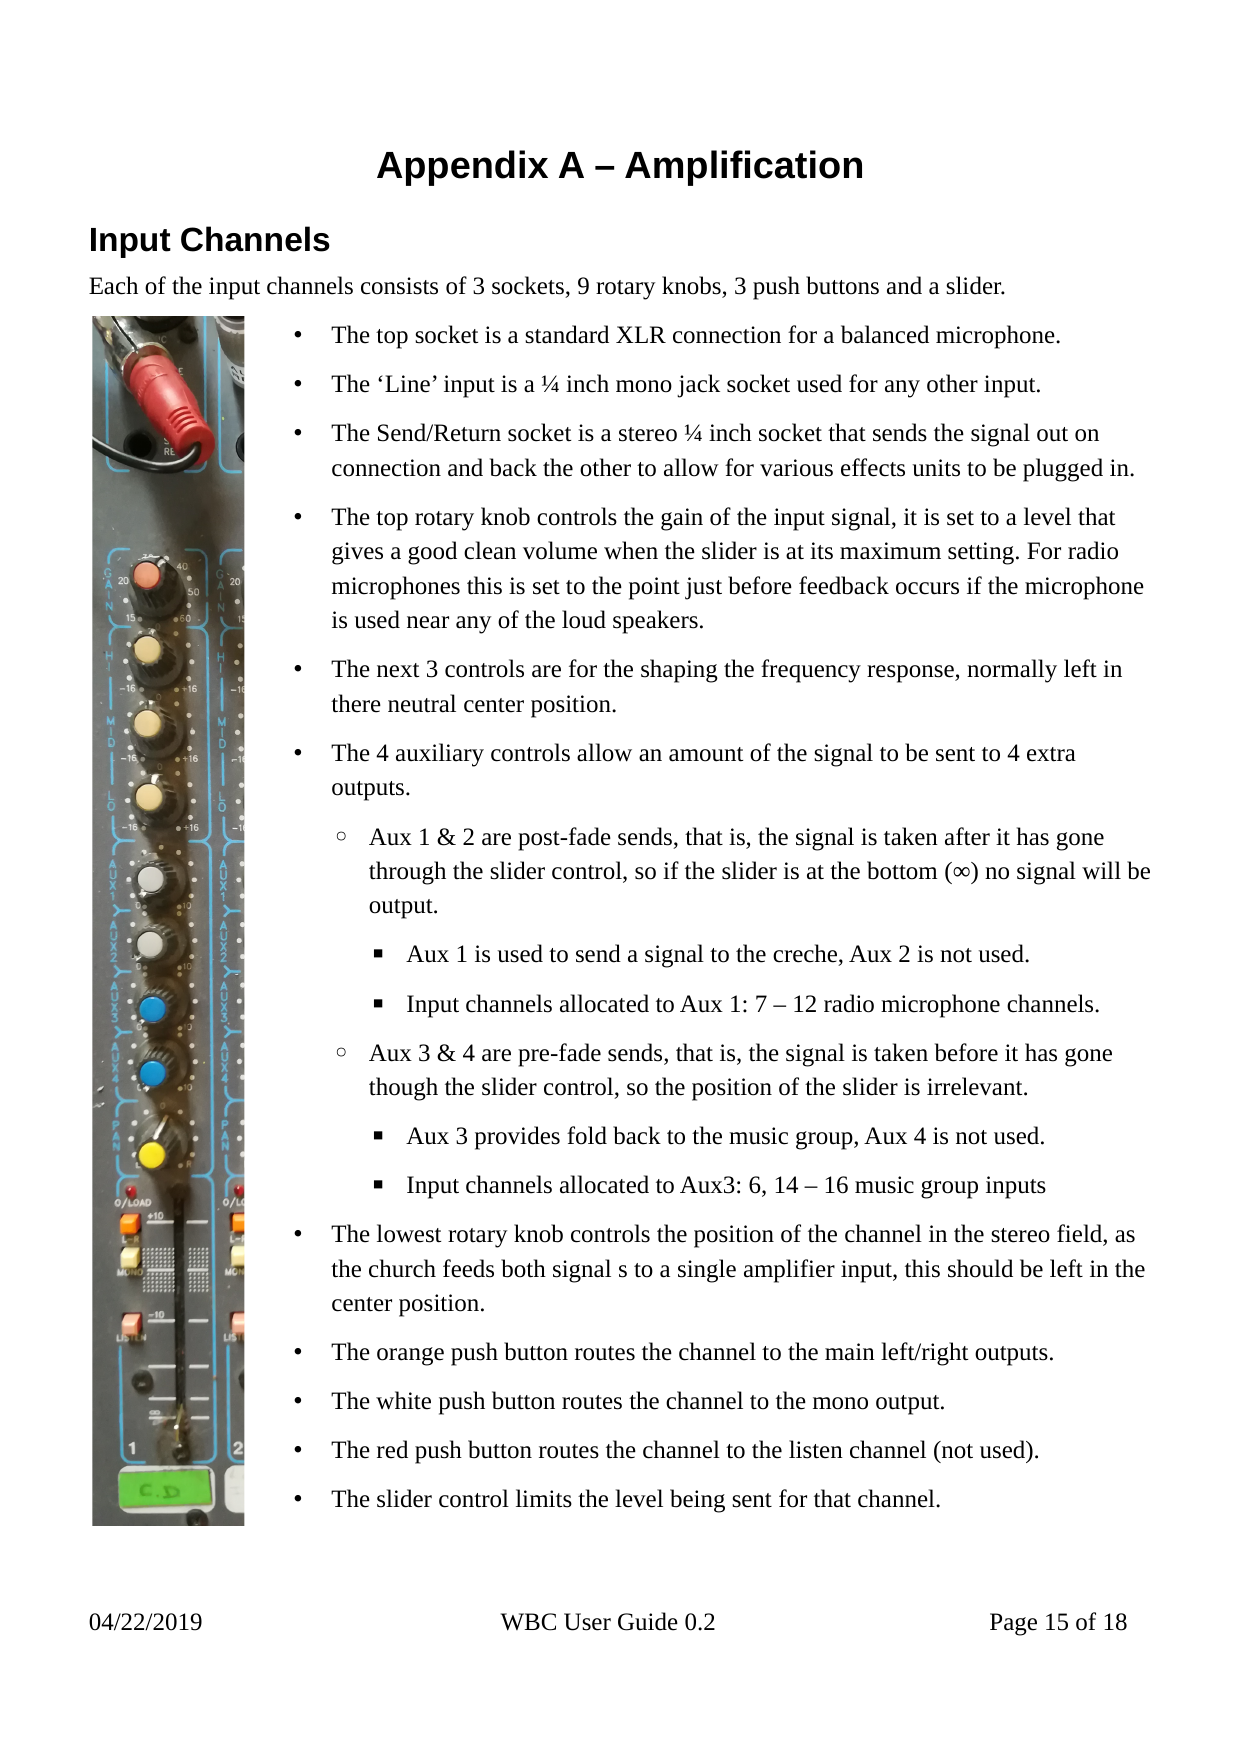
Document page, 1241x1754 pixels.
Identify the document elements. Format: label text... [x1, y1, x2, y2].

list The 4 auxiliary controls allow an amount of the signal to be sent to 4 extra outputs. [139, 738, 1152, 801]
list The next 3 controls are for the shaping the frequency response, normally left in there neutral center position. [139, 654, 1152, 718]
list The top socket is a standard XLR connection for a balanced microphone. [139, 320, 1152, 349]
list The red push button routes the channel to the listen channel (not used). [139, 1436, 1152, 1464]
list The top rotary knob controls the gain of the input signal, it is set to a level that gives a good clean volume when the slider is at its maximum setting. For radio microphones this is set to the point just before feedback occurs if the microphone is used near any of the loud speakers. [139, 502, 1152, 634]
list The orange push button routes the channel to the main left/right outputs. [139, 1337, 1152, 1366]
list The white push button routes the channel to the mono output. [139, 1386, 1152, 1415]
list The Send/Return socket is a stereo ¼ inch socket that sends the signal out on connection and back the other to allow for various effects units to be plugged in. [139, 418, 1152, 482]
list The lowest rotary knob controls the position of the channel in the stereo field, as the church feeds both signal s to a single amplifier input, this should be left in the center position. [139, 1219, 1152, 1317]
subtitle Appendix A – Amplification [88, 143, 1152, 187]
list Aux 3 & 4 are pre-fade sends, that is, the signal is taken before it has gone though the slider control, so the position of the slider is irrelevant. [163, 1038, 1152, 1101]
subtitle Input Channels [88, 220, 1152, 259]
list The ‘Line’ input is a ¼ inch mono jack socket used for any other input. [139, 369, 1152, 398]
list Aux 3 provides fold back to the music group, Aux 4 is not used. [201, 1121, 1152, 1150]
list The slider control limits the level being sent for that channel. [139, 1484, 1152, 1513]
list Input channels allocated to Aux3: 6, 14 – 16 music group inputs [201, 1170, 1152, 1199]
list Aux 1 & 2 are post-fade sends, that is, the signal is taken after it has gone through the slider control, so if the slider is at the bottom (∞) no signal will be output. [163, 822, 1152, 919]
list Input channels allocated to Aux 1: 7 – 12 radio microphone channels. [201, 989, 1152, 1017]
list Aux 1 is used to send a signal to the creche, Aux 2 is not used. [201, 939, 1152, 968]
text Each of the input channels consists of 3 sockets, 9 rotary knobs, 3 push buttons and a slider. [88, 271, 1152, 300]
picture [99, 316, 139, 1526]
